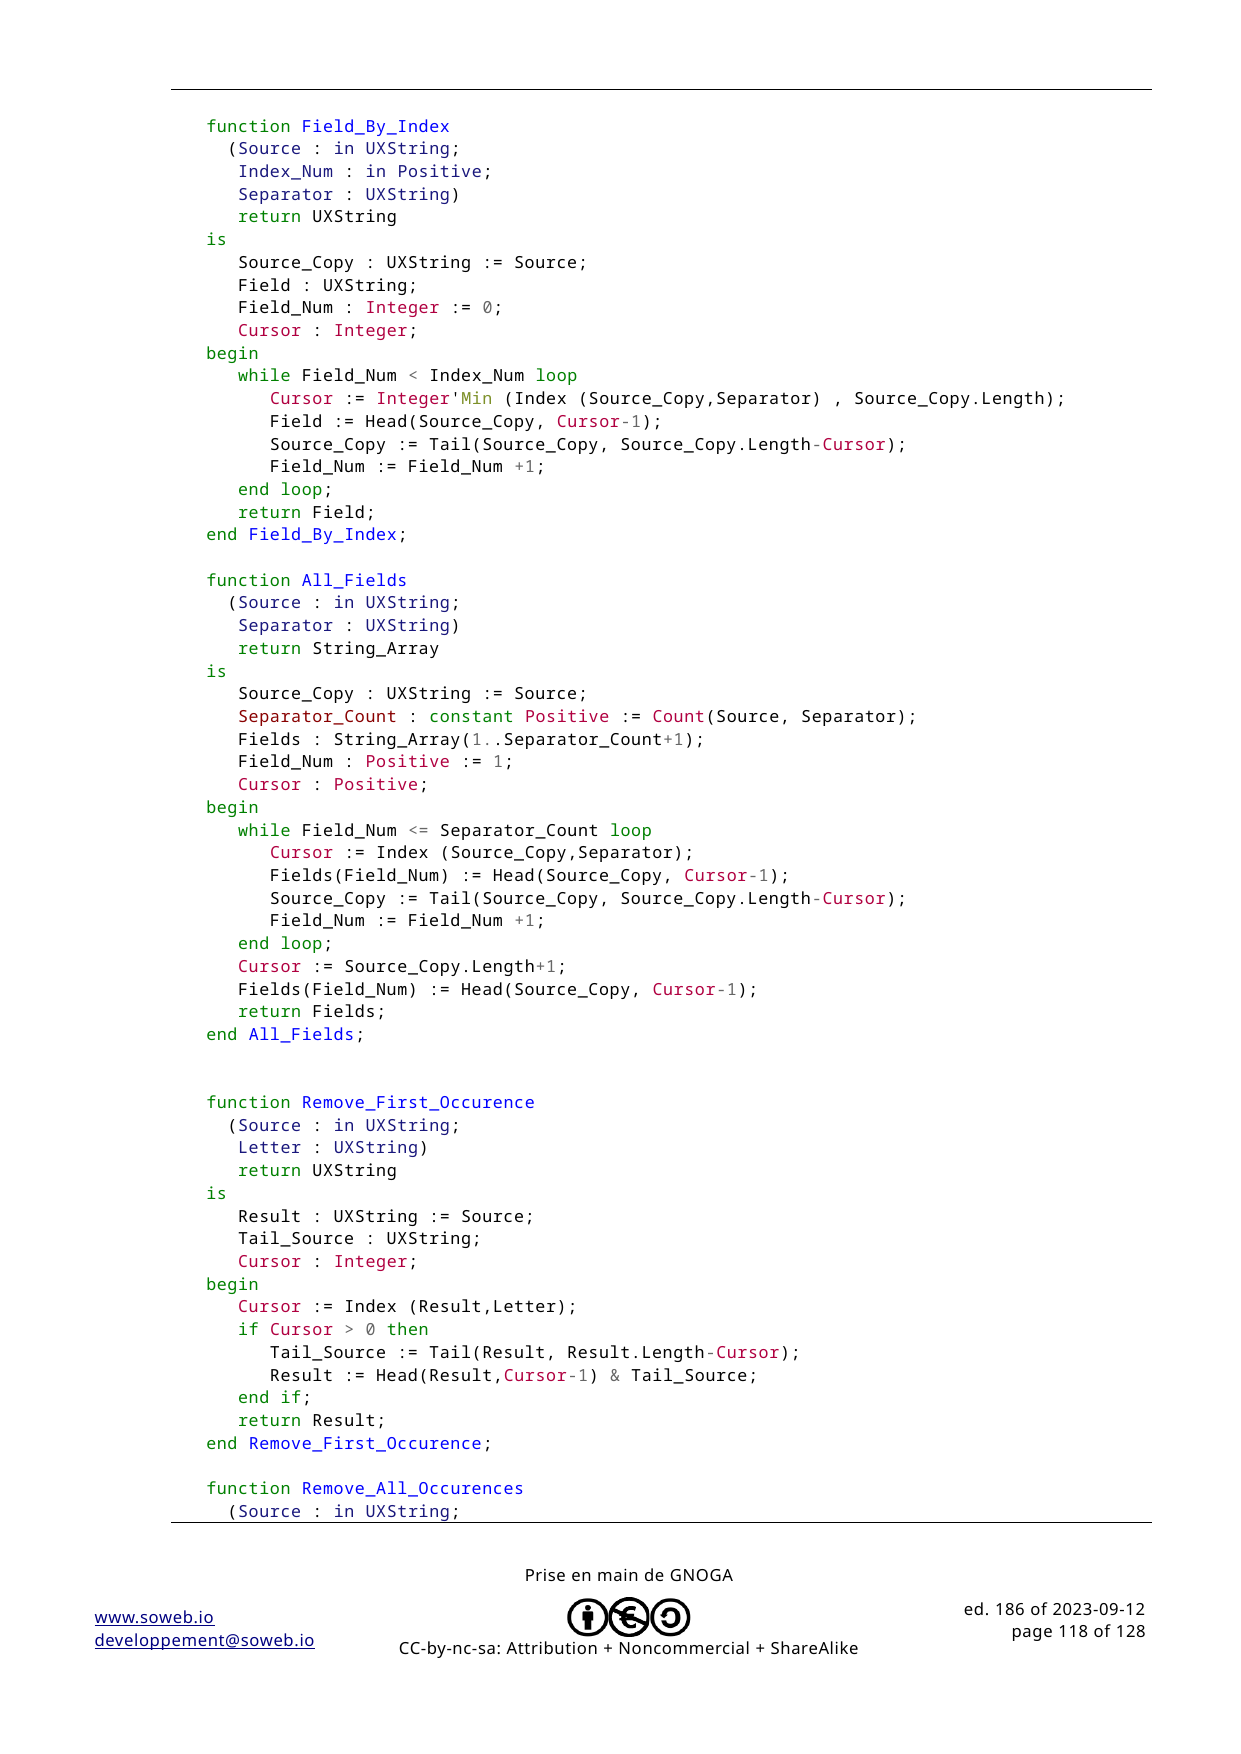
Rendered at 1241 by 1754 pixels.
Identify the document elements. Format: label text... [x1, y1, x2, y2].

list end loop; [171, 474, 1152, 497]
list end All_Fields; [171, 1019, 1152, 1045]
list return UXString [171, 1156, 1152, 1178]
list end if; [171, 1383, 1152, 1406]
list Cursor := Source_Copy.Length+1; [171, 951, 1152, 974]
list Field_Num : Integer := 0; [171, 293, 1152, 316]
list Field_Num := Field_Num +1; [171, 452, 1152, 474]
list end Field_By_Index; [171, 520, 1152, 546]
list end Remove_First_Occurence; [171, 1428, 1152, 1454]
list function Remove_All_Occurences [171, 1474, 1152, 1496]
list Fields : String_Array(1..Separator_Count+1); [171, 724, 1152, 747]
picture [566, 1597, 691, 1637]
list Field_Num : Positive := 1; [171, 747, 1152, 770]
list function All_Fields [171, 565, 1152, 588]
list Source_Copy := Tail(Source_Copy, Source_Copy.Length-Cursor); [171, 429, 1152, 452]
list Result : UXString := Source; [171, 1201, 1152, 1224]
list begin [171, 792, 1152, 815]
list (Source : in UXString; [171, 588, 1152, 611]
list Result := Head(Result,Cursor-1) & Tail_Source; [171, 1360, 1152, 1383]
list Field := Head(Source_Copy, Cursor-1); [171, 406, 1152, 429]
list return String_Array [171, 633, 1152, 656]
list Field_Num := Field_Num +1; [171, 906, 1152, 929]
list if Cursor > 0 then [171, 1315, 1152, 1337]
list Source_Copy : UXString := Source; [171, 247, 1152, 270]
list return Result; [171, 1406, 1152, 1428]
list Fields(Field_Num) := Head(Source_Copy, Cursor-1); [171, 974, 1152, 997]
list (Source : in UXString; [171, 134, 1152, 157]
list Cursor := Index (Source_Copy,Separator); [171, 838, 1152, 861]
list Separator : UXString) [171, 611, 1152, 633]
list Tail_Source : UXString; [171, 1224, 1152, 1247]
list return Field; [171, 497, 1152, 520]
list Separator : UXString) [171, 179, 1152, 202]
list Letter : UXString) [171, 1133, 1152, 1156]
list Source_Copy : UXString := Source; [171, 679, 1152, 702]
list Cursor : Positive; [171, 770, 1152, 792]
list begin [171, 338, 1152, 361]
list (Source : in UXString; [171, 1496, 1152, 1522]
list while Field_Num < Index_Num loop [171, 361, 1152, 384]
list Source_Copy := Tail(Source_Copy, Source_Copy.Length-Cursor); [171, 883, 1152, 906]
list Cursor := Index (Result,Letter); [171, 1292, 1152, 1315]
list begin [171, 1269, 1152, 1292]
list return Fields; [171, 997, 1152, 1019]
list Separator_Count : constant Positive := Count(Source, Separator); [171, 702, 1152, 724]
list is [171, 1178, 1152, 1201]
list (Source : in UXString; [171, 1110, 1152, 1133]
list function Remove_First_Occurence [171, 1088, 1152, 1110]
list Cursor : Integer; [171, 316, 1152, 338]
list while Field_Num <= Separator_Count loop [171, 815, 1152, 838]
list Field : UXString; [171, 270, 1152, 293]
list return UXString [171, 202, 1152, 225]
list Cursor : Integer; [171, 1247, 1152, 1269]
list Index_Num : in Positive; [171, 157, 1152, 179]
list function Field_By_Index [171, 111, 1152, 134]
list is [171, 656, 1152, 679]
list end loop; [171, 929, 1152, 951]
list is [171, 225, 1152, 247]
list Cursor := Integer'Min (Index (Source_Copy,Separator) , Source_Copy.Length); [171, 384, 1152, 406]
list Fields(Field_Num) := Head(Source_Copy, Cursor-1); [171, 861, 1152, 883]
list Tail_Source := Tail(Result, Result.Length-Cursor); [171, 1337, 1152, 1360]
